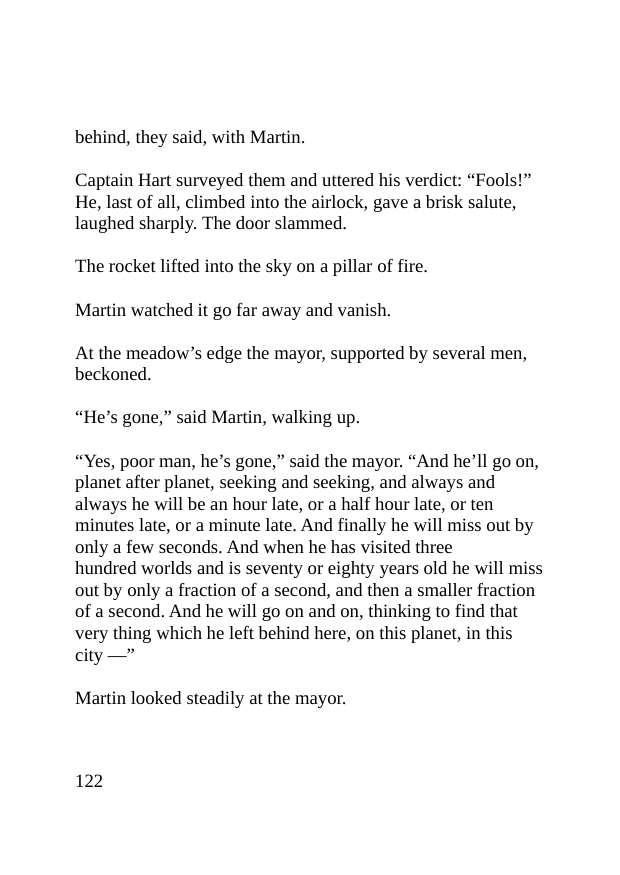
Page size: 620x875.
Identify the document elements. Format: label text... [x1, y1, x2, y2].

text behind, they said, with Martin. Captain Hart surveyed them and uttered his verdict: “Fools!” He, last of all, climbed into the airlock, gave a brisk salute, laughed sharply. The door slammed. The rocket lifted into the sky on a pillar of fire. Martin watched it go far away and vanish. At the meadow’s edge the mayor, supported by several men, beckoned. “He’s gone,” said Martin, walking up. “Yes, poor man, he’s gone,” said the mayor. “And he’ll go on, planet after planet, seeking and seeking, and always and always he will be an hour late, or a half hour late, or ten minutes late, or a minute late. And finally he will miss out by only a few seconds. And when he has visited three hundred worlds and is seventy or eighty years old he will miss out by only a fraction of a second, and then a smaller fraction of a second. And he will go on and on, thinking to find that very thing which he left behind here, on this planet, in this city —” Martin looked steadily at the mayor. [75, 126, 544, 730]
